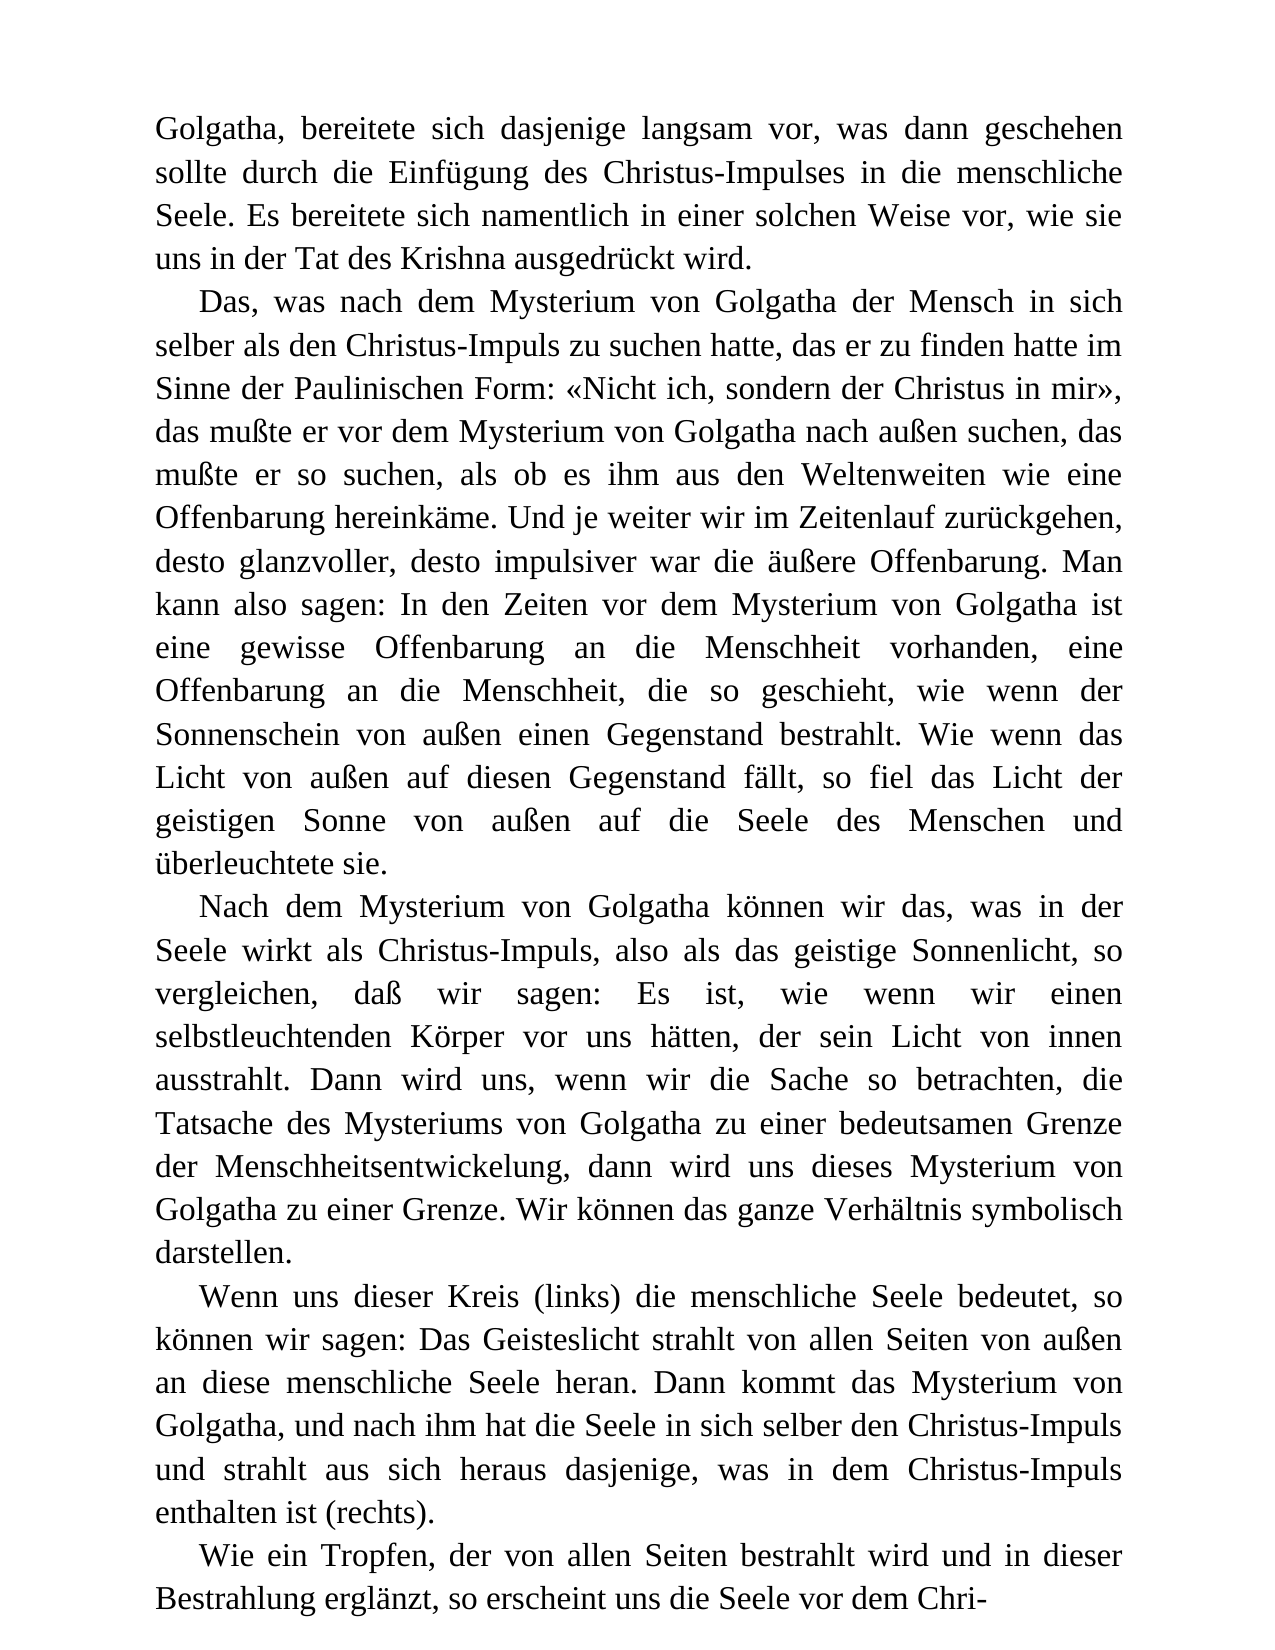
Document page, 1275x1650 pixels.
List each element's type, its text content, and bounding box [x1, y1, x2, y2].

text Wie ein Tropfen, der von allen Seiten bestrahlt wird und in dieser Bestrahlung erglänzt, so erscheint uns die Seele vor dem Chri- [155, 1535, 1124, 1617]
text Golgatha, bereitete sich dasjenige langsam vor, was dann geschehen sollte durch die Einfügung des Christus-Impulses in die menschliche Seele. Es bereitete sich namentlich in einer solchen Weise vor, wie sie uns in der Tat des Krishna ausgedrückt wird. [155, 109, 1124, 277]
text Das, was nach dem Mysterium von Golgatha der Mensch in sich selber als den Christus-Impuls zu suchen hatte, das er zu finden hatte im Sinne der Paulinischen Form: «Nicht ich, sondern der Christus in mir», das mußte er vor dem Mysterium von Golgatha nach außen suchen, das mußte er so suchen, als ob es ihm aus den Weltenweiten wie eine Offenbarung hereinkäme. Und je weiter wir im Zeitenlauf zurückgehen, desto glanzvoller, desto impulsiver war die äußere Offenbarung. Man kann also sagen: In den Zeiten vor dem Mysterium von Golgatha ist eine gewisse Offenbarung an die Menschheit vorhanden, eine Offenbarung an die Menschheit, die so geschieht, wie wenn der Sonnenschein von außen einen Gegenstand bestrahlt. Wie wenn das Licht von außen auf diesen Gegenstand fällt, so fiel das Licht der geistigen Sonne von außen auf die Seele des Menschen und überleuchtete sie. [155, 282, 1124, 882]
text Nach dem Mysterium von Golgatha können wir das, was in der Seele wirkt als Christus-Impuls, also als das geistige Sonnenlicht, so vergleichen, daß wir sagen: Es ist, wie wenn wir einen selbstleuchtenden Körper vor uns hätten, der sein Licht von innen ausstrahlt. Dann wird uns, wenn wir die Sache so betrachten, die Tatsache des Mysteriums von Golgatha zu einer bedeutsamen Grenze der Menschheitsentwickelung, dann wird uns dieses Mysterium von Golgatha zu einer Grenze. Wir können das ganze Verhältnis symbolisch darstellen. [155, 887, 1124, 1271]
text Wenn uns dieser Kreis (links) die menschliche Seele bedeutet, so können wir sagen: Das Geisteslicht strahlt von allen Seiten von außen an diese menschliche Seele heran. Dann kommt das Mysterium von Golgatha, und nach ihm hat die Seele in sich selber den Christus-Impuls und strahlt aus sich heraus dasjenige, was in dem Christus-Impuls enthalten ist (rechts). [155, 1276, 1124, 1530]
